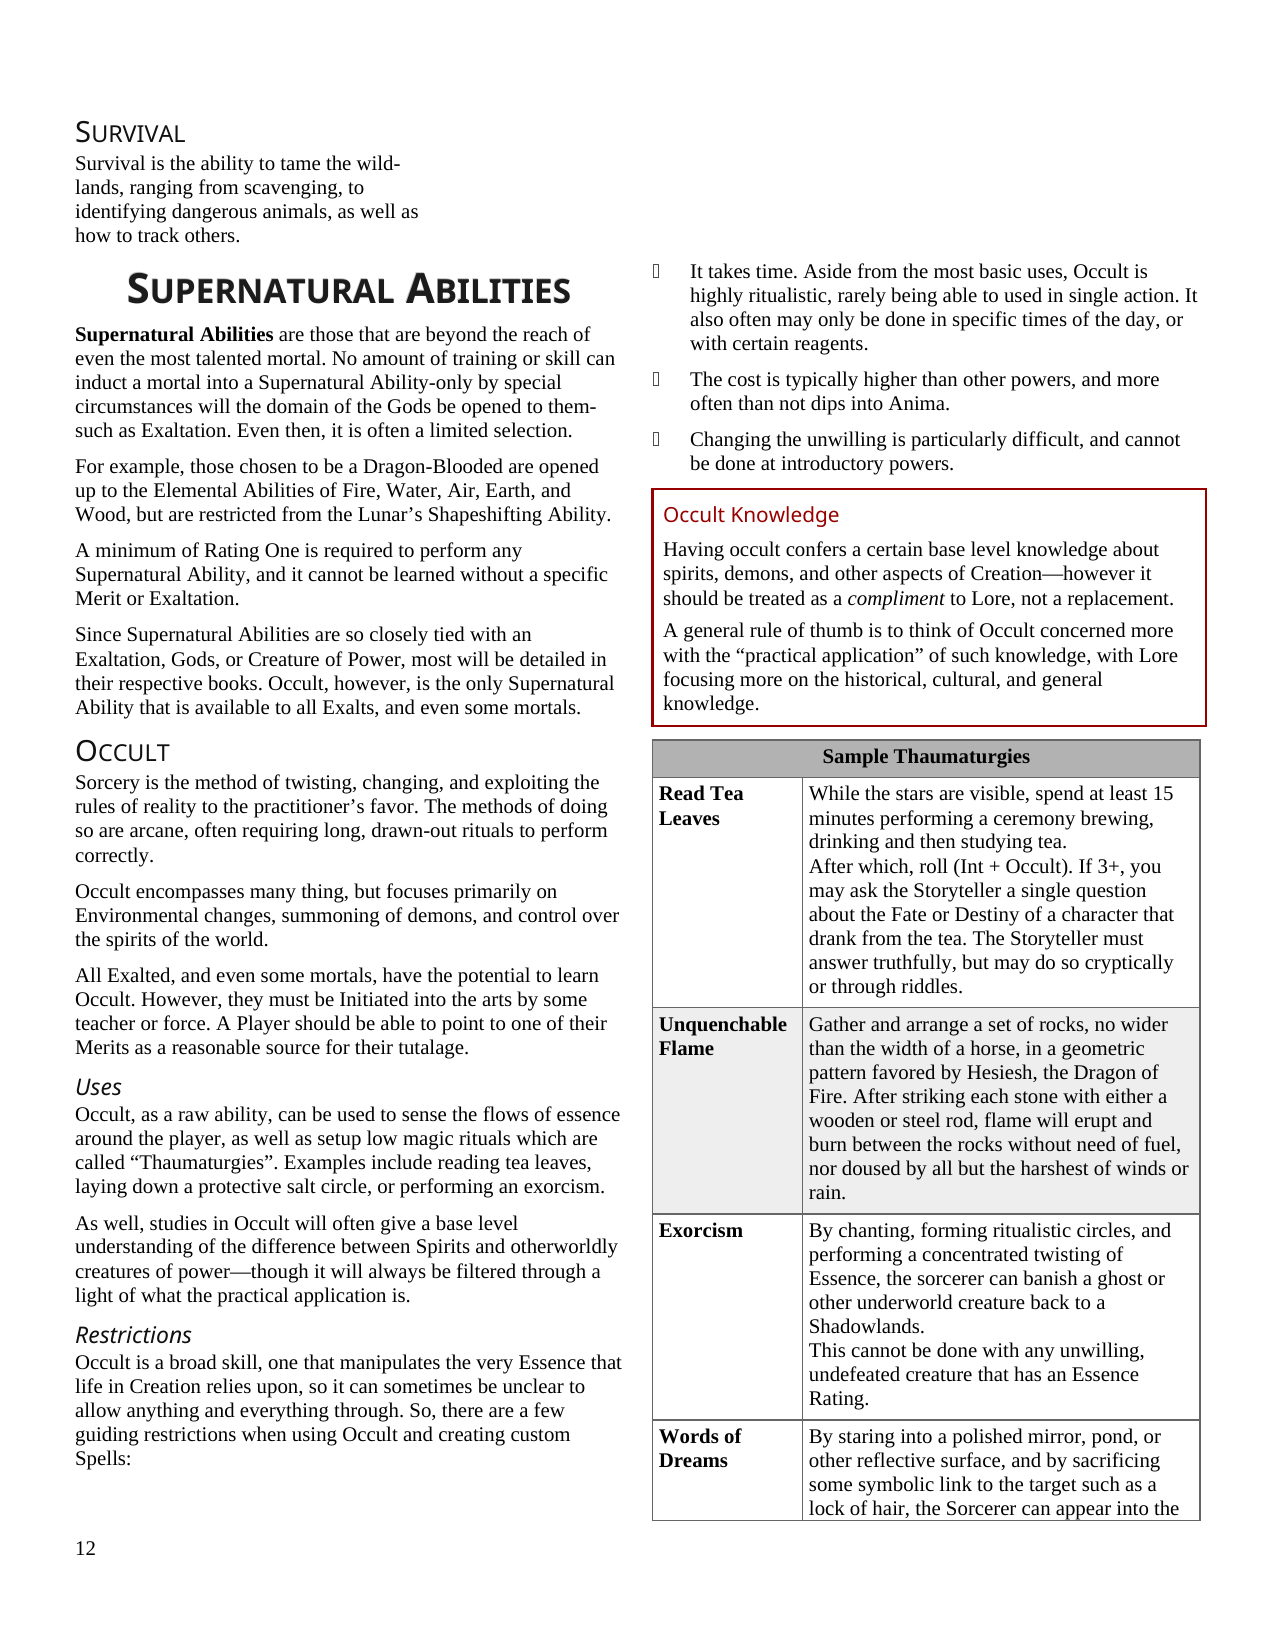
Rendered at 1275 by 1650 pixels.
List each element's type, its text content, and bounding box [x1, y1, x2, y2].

table_header Sample Thaumaturgies [653, 741, 1199, 777]
text Survival is the ability to tame the wild-lands, ranging from scavenging, to identifying dangerous animals, as well as how to track others. [75, 151, 430, 247]
text Occult encompasses many thing, but focuses primarily on Environmental changes, summoning of demons, and control over the spirits of the world. [75, 878, 622, 951]
text Occult, as a raw ability, can be used to sense the flows of essence around the player, as well as setup low magic rituals which are called “Thaumaturgies”. Examples include reading tea leaves, laying down a protective salt circle, or performing an exorcism. [75, 1102, 622, 1198]
table_header Occult Knowledge Having occult confers a certain base level knowledge about spirits, demons, and other aspects of Creation—however it should be treated as a compliment to Lore, not a replacement. A general rule of thumb is to think of Occult concerned more with the “practical application” of such knowledge, with Lore focusing more on the historical, cultural, and general knowledge. [654, 490, 1205, 725]
text Since Supernatural Abilities are so closely tied with an Exaltation, Gods, or Creature of Power, most will be detailed in their respective books. Occult, however, is the only Supernatural Ability that is available to all Exalts, and even some mortals. [75, 622, 622, 719]
text As well, studies in Occult will often give a base level understanding of the difference between Spirits and otherworldly creatures of power—though it will always be filtered through a light of what the practical application is. [75, 1210, 622, 1307]
text A minimum of Rating One is required to perform any Supernatural Ability, and it cannot be learned without a specific Merit or Exaltation. [75, 538, 622, 610]
subtitle Occult [75, 731, 622, 770]
subtitle Restrictions [75, 1319, 622, 1350]
list It takes time. Aside from the most basic uses, Occult is highly ritualistic, rarely being able to used in single action. It also often may only be done in specific times of the day, or with certain reagents. [652, 259, 1200, 355]
subtitle Survival [75, 111, 430, 151]
text Supernatural Abilities are those that are beyond the reach of even the most talented mortal. No amount of training or skill can induct a mortal into a Supernatural Ability-only by special circumstances will the domain of the Gods be opened to them-such as Exaltation. Even then, it is often a limited selection. [75, 322, 622, 442]
table_cell By chanting, forming ritualistic circles, and performing a concentrated twisting of Essence, the sorcerer can banish a ghost or other underworld creature back to a Shadowlands. This cannot be done with any unwilling, undefeated creature that has an Essence Rating. [803, 1215, 1199, 1419]
text For example, those chosen to be a Dragon-Blooded are opened up to the Elemental Abilities of Fire, Water, Air, Earth, and Wood, but are restricted from the Lunar’s Shapeshifting Ability. [75, 454, 622, 526]
text All Exalted, and even some mortals, have the potential to learn Occult. However, they must be Initiated into the arts by some teacher or force. A Player should be able to point to one of their Merits as a reasonable source for their tutalage. [75, 963, 622, 1059]
table_cell Words of Dreams [653, 1421, 802, 1520]
text Sorcery is the method of twisting, changing, and exploiting the rules of reality to the practitioner’s favor. The methods of doing so are arcane, often requiring long, drawn-out rituals to perform correctly. [75, 770, 622, 867]
table_cell Exorcism [653, 1215, 802, 1419]
table_cell Unquenchable Flame [653, 1008, 802, 1213]
subtitle Uses [75, 1071, 622, 1102]
list Changing the unwilling is particularly difficult, and cannot be done at introductory powers. [652, 427, 1200, 475]
table_cell By staring into a polished mirror, pond, or other reflective surface, and by sacrificing some symbolic link to the target such as a lock of hair, the Sorcerer can appear into the [803, 1421, 1199, 1520]
list The cost is typically higher than other powers, and more often than not dips into Anima. [652, 367, 1200, 415]
table_cell Gather and arrange a set of rocks, no wider than the width of a horse, in a geometric pattern favored by Hesiesh, the Dragon of Fire. After striking each stone with either a wooden or steel rod, flame will erupt and burn between the rocks without need of fuel, nor doused by all but the harshest of winds or rain. [803, 1008, 1199, 1213]
table_cell Read Tea Leaves [653, 778, 802, 1007]
table_cell While the stars are visible, spend at least 15 minutes performing a ceremony brewing, drinking and then studying tea. After which, roll (Int + Occult). If 3+, you may ask the Storyteller a single question about the Fate or Destiny of a character that drank from the tea. The Storyteller must answer truthfully, but may do so cryptically or through riddles. [803, 778, 1199, 1007]
text Occult is a broad skill, one that manipulates the very Essence that life in Creation relies upon, so it can sometimes be unclear to allow anything and everything through. So, there are a few guiding restrictions when using Occult and creating custom Spells: [75, 1350, 622, 1470]
subtitle Supernatural Abilities [75, 259, 622, 316]
